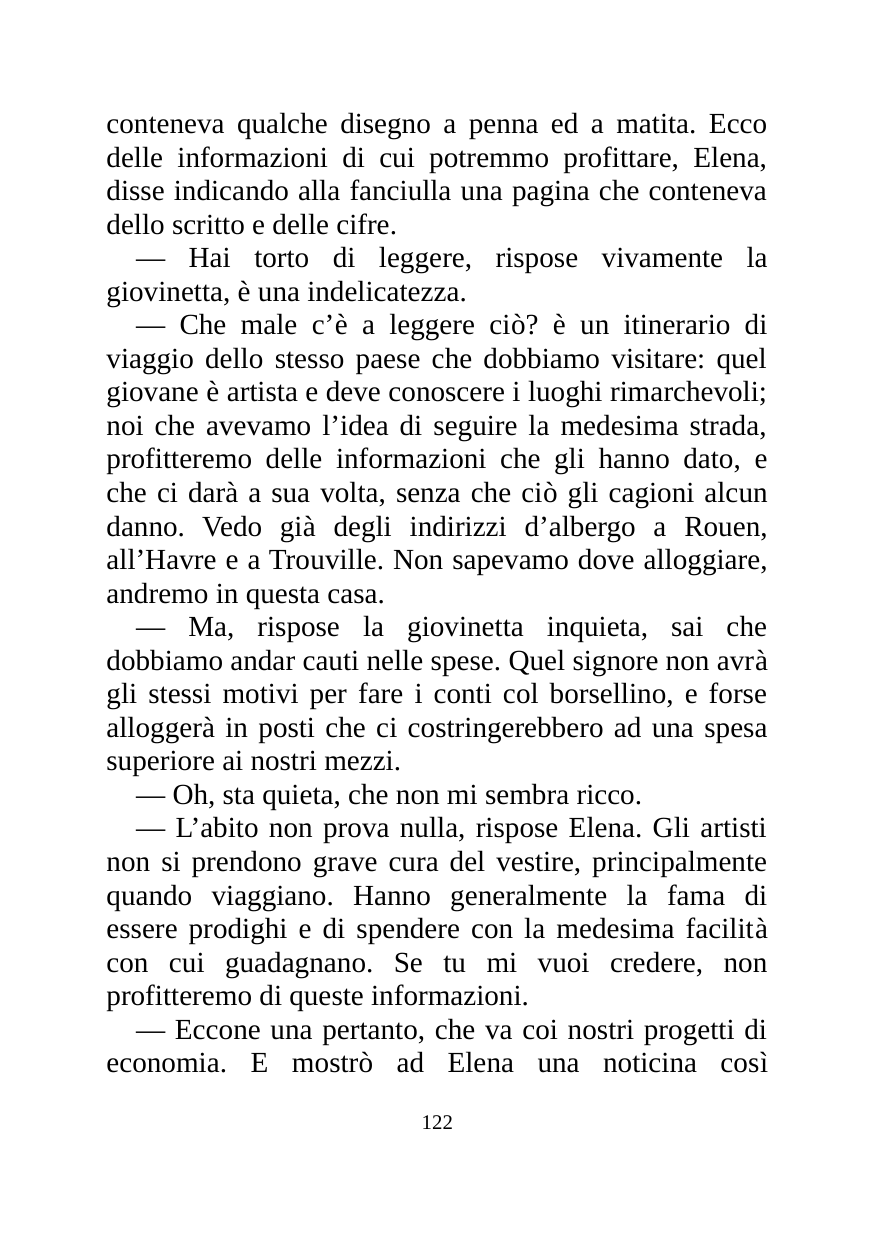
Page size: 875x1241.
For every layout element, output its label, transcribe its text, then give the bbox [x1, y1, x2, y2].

text — Eccone una pertanto, che va coi nostri progetti di economia. E mostrò ad Elena una noticina così [106, 1012, 768, 1079]
text — Oh, sta quieta, che non mi sembra ricco. [106, 777, 768, 811]
text conteneva qualche disegno a penna ed a matita. Ecco delle informazioni di cui potremmo profittare, Elena, disse indicando alla fanciulla una pagina che conteneva dello scritto e delle cifre. [106, 106, 768, 240]
text — L’abito non prova nulla, rispose Elena. Gli artisti non si prendono grave cura del vestire, principalmente quando viaggiano. Hanno generalmente la fama di essere prodighi e di spendere con la medesima facilità con cui guadagnano. Se tu mi vuoi credere, non profitteremo di queste informazioni. [106, 811, 768, 1012]
text — Hai torto di leggere, rispose vivamente la giovinetta, è una indelicatezza. [106, 240, 768, 307]
text — Che male c’è a leggere ciò? è un itinerario di viaggio dello stesso paese che dobbiamo visitare: quel giovane è artista e deve conoscere i luoghi rimarchevoli; noi che avevamo l’idea di seguire la medesima strada, profitteremo delle informazioni che gli hanno dato, e che ci darà a sua volta, senza che ciò gli cagioni alcun danno. Vedo già degli indirizzi d’albergo a Rouen, all’Havre e a Trouville. Non sapevamo dove alloggiare, andremo in questa casa. [106, 307, 768, 609]
text — Ma, rispose la giovinetta inquieta, sai che dobbiamo andar cauti nelle spese. Quel signore non avrà gli stessi motivi per fare i conti col borsellino, e forse alloggerà in posti che ci costringerebbero ad una spesa superiore ai nostri mezzi. [106, 609, 768, 777]
